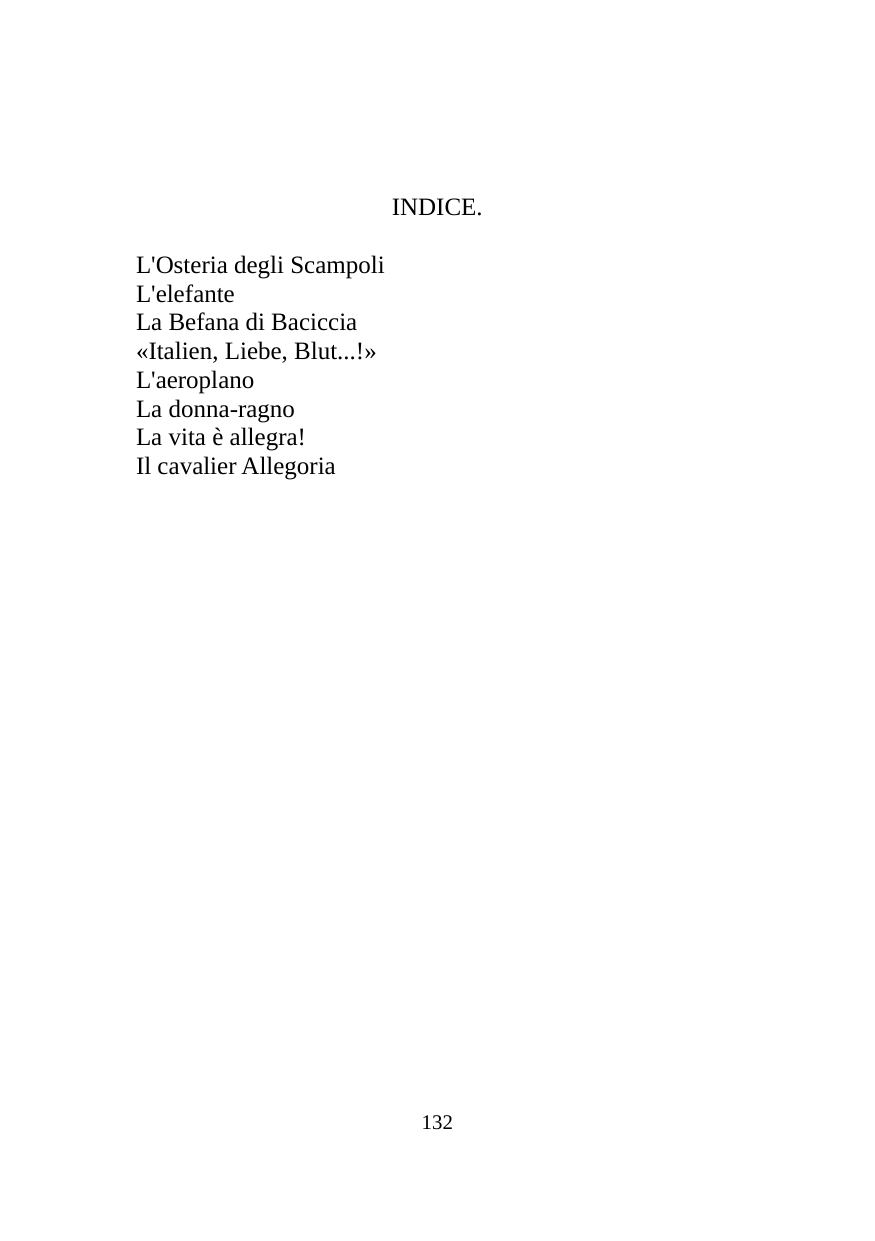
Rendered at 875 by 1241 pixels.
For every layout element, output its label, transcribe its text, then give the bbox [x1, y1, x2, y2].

text L'Osteria degli Scampoli [106, 250, 768, 279]
text L'elefante [106, 279, 768, 307]
text Il cavalier Allegoria [106, 451, 768, 480]
text La donna-ragno [106, 394, 768, 422]
text L'aeroplano [106, 365, 768, 394]
text La Befana di Baciccia [106, 307, 768, 336]
text La vita è allegra! [106, 422, 768, 451]
text INDICE. [106, 192, 768, 221]
text «Italien, Liebe, Blut...!» [106, 336, 768, 365]
